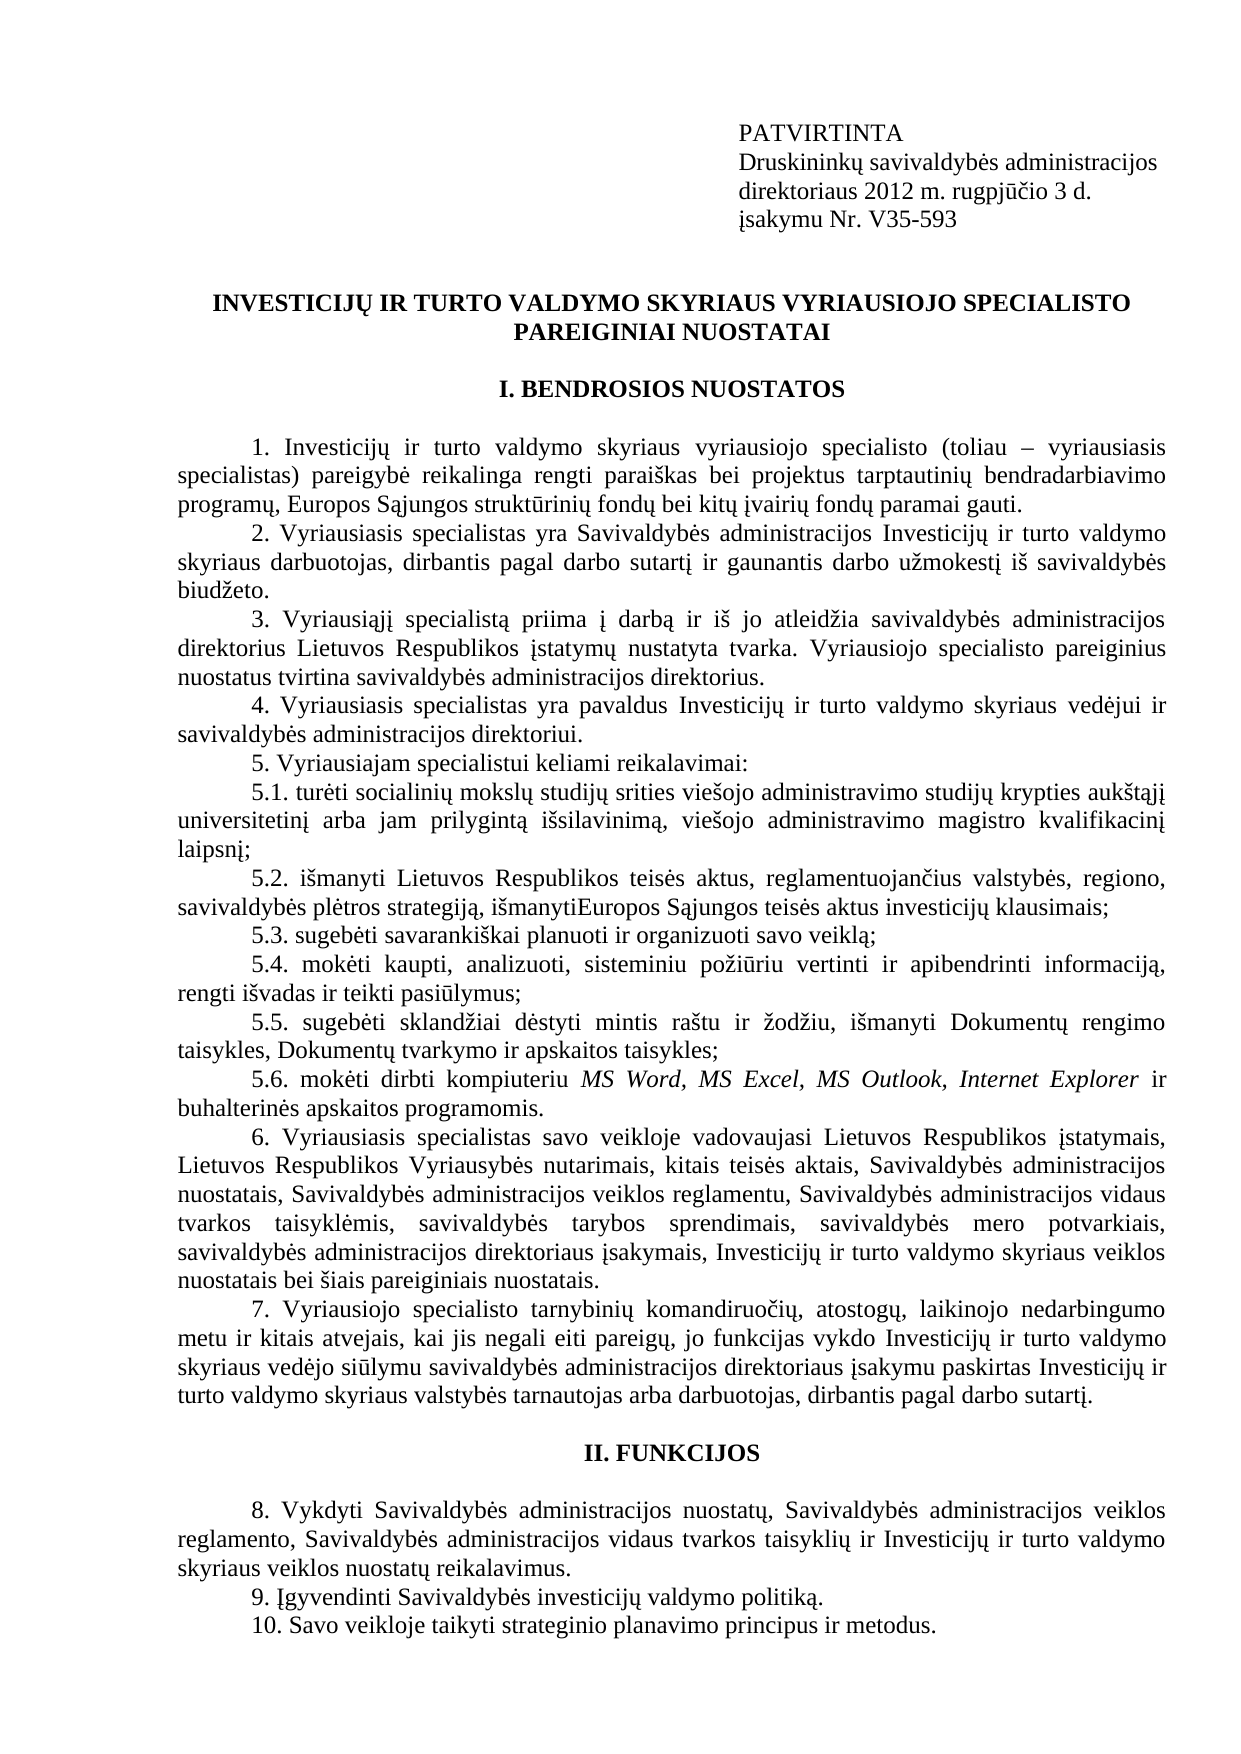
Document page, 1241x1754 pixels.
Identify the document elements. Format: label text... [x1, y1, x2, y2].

text 9. Įgyvendinti Savivaldybės investicijų valdymo politiką. [177, 1582, 1167, 1610]
text 1. Investicijų ir turto valdymo skyriaus vyriausiojo specialisto (toliau – vyriausiasis specialistas) pareigybė reikalinga rengti paraiškas bei projektus tarptautinių bendradarbiavimo programų, Europos Sąjungos struktūrinių fondų bei kitų įvairių fondų paramai gauti. [177, 432, 1167, 518]
text 5.3. sugebėti savarankiškai planuoti ir organizuoti savo veiklą; [177, 920, 1167, 949]
text 5.1. turėti socialinių mokslų studijų srities viešojo administravimo studijų krypties aukštąjį universitetinį arba jam prilygintą išsilavinimą, viešojo administravimo magistro kvalifikacinį laipsnį; [177, 777, 1167, 863]
text 7. Vyriausiojo specialisto tarnybinių komandiruočių, atostogų, laikinojo nedarbingumo metu ir kitais atvejais, kai jis negali eiti pareigų, jo funkcijas vykdo Investicijų ir turto valdymo skyriaus vedėjo siūlymu savivaldybės administracijos direktoriaus įsakymu paskirtas Investicijų ir turto valdymo skyriaus valstybės tarnautojas arba darbuotojas, dirbantis pagal darbo sutartį. [177, 1294, 1167, 1409]
text 8. Vykdyti Savivaldybės administracijos nuostatų, Savivaldybės administracijos veiklos reglamento, Savivaldybės administracijos vidaus tvarkos taisyklių ir Investicijų ir turto valdymo skyriaus veiklos nuostatų reikalavimus. [177, 1495, 1167, 1582]
text INVESTICIJŲ IR TURTO VALDYMO SKYRIAUS VYRIAUSIOJO SPECIALISTO PAREIGINIAI NUOSTATAI [177, 288, 1167, 345]
text Druskininkų savivaldybės administracijos [177, 147, 1167, 176]
text 3. Vyriausiąjį specialistą priima į darbą ir iš jo atleidžia savivaldybės administracijos direktorius Lietuvos Respublikos įstatymų nustatyta tvarka. Vyriausiojo specialisto pareiginius nuostatus tvirtina savivaldybės administracijos direktorius. [177, 604, 1167, 690]
text 5.6. mokėti dirbti kompiuteriu MS Word, MS Excel, MS Outlook, Internet Explorer ir buhalterinės apskaitos programomis. [177, 1064, 1167, 1122]
text 5. Vyriausiajam specialistui keliami reikalavimai: [177, 748, 1167, 777]
text I. BENDROSIOS NUOSTATOS [177, 374, 1167, 403]
text įsakymu Nr. V35-593 [177, 204, 1167, 233]
text 2. Vyriausiasis specialistas yra Savivaldybės administracijos Investicijų ir turto valdymo skyriaus darbuotojas, dirbantis pagal darbo sutartį ir gaunantis darbo užmokestį iš savivaldybės biudžeto. [177, 518, 1167, 604]
text 10. Savo veikloje taikyti strateginio planavimo principus ir metodus. [177, 1610, 1167, 1639]
text 4. Vyriausiasis specialistas yra pavaldus Investicijų ir turto valdymo skyriaus vedėjui ir savivaldybės administracijos direktoriui. [177, 690, 1167, 748]
text II. FUNKCIJOS [177, 1438, 1167, 1467]
text 5.4. mokėti kaupti, analizuoti, sisteminiu požiūriu vertinti ir apibendrinti informaciją, rengti išvadas ir teikti pasiūlymus; [177, 949, 1167, 1007]
text PATVIRTINTA [177, 118, 1167, 147]
text 5.2. išmanyti Lietuvos Respublikos teisės aktus, reglamentuojančius valstybės, regiono, savivaldybės plėtros strategiją, išmanytiEuropos Sąjungos teisės aktus investicijų klausimais; [177, 863, 1167, 920]
text 5.5. sugebėti sklandžiai dėstyti mintis raštu ir žodžiu, išmanyti Dokumentų rengimo taisykles, Dokumentų tvarkymo ir apskaitos taisykles; [177, 1007, 1167, 1064]
text direktoriaus 2012 m. rugpjūčio 3 d. [177, 176, 1167, 204]
text 6. Vyriausiasis specialistas savo veikloje vadovaujasi Lietuvos Respublikos įstatymais, Lietuvos Respublikos Vyriausybės nutarimais, kitais teisės aktais, Savivaldybės administracijos nuostatais, Savivaldybės administracijos veiklos reglamentu, Savivaldybės administracijos vidaus tvarkos taisyklėmis, savivaldybės tarybos sprendimais, savivaldybės mero potvarkiais, savivaldybės administracijos direktoriaus įsakymais, Investicijų ir turto valdymo skyriaus veiklos nuostatais bei šiais pareiginiais nuostatais. [177, 1122, 1167, 1294]
